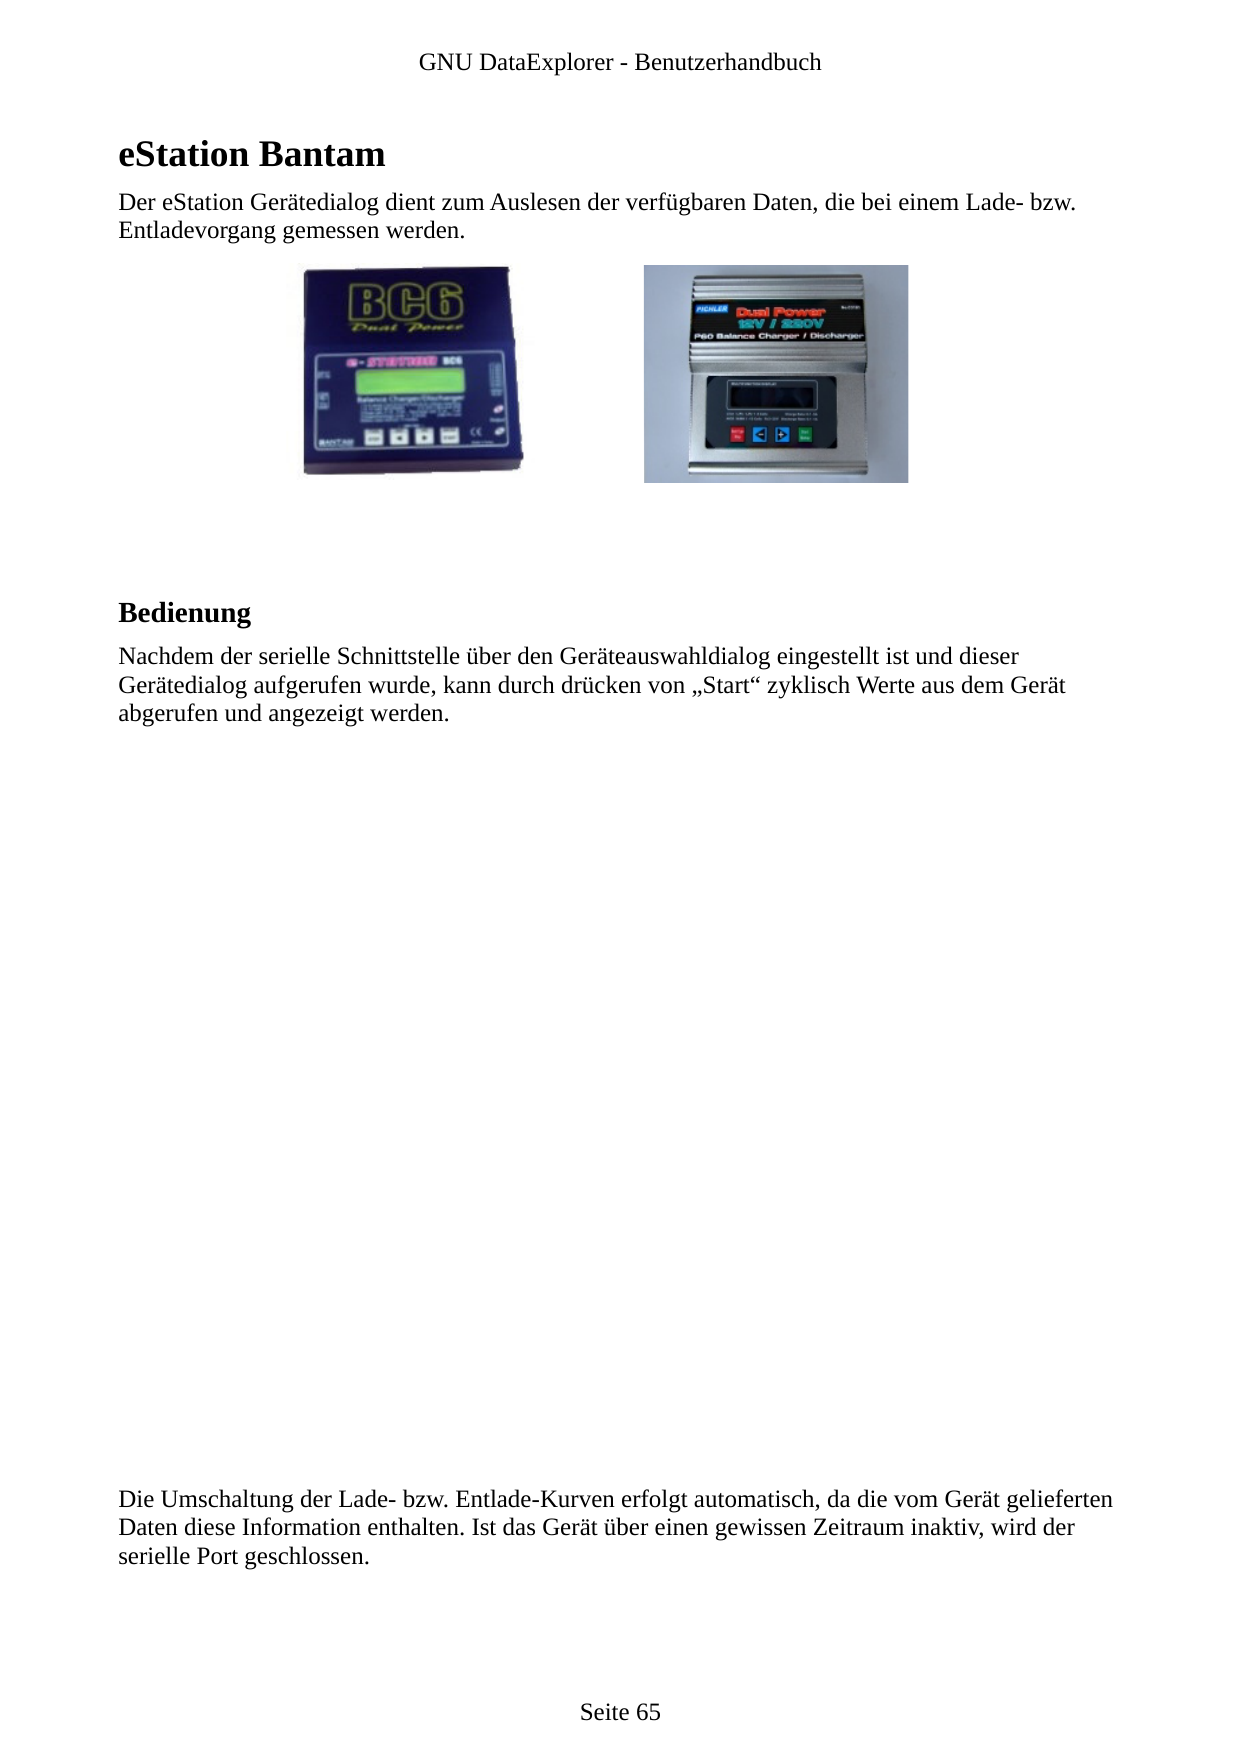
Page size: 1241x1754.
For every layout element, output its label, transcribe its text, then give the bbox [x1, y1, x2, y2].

picture [643, 265, 909, 483]
subtitle Bedienung [118, 595, 1122, 628]
subtitle eStation Bantam [118, 131, 1122, 174]
text Die Umschaltung der Lade- bzw. Entlade-Kurven erfolgt automatisch, da die vom Gerät gelieferten Daten diese Information enthalten. Ist das Gerät über einen gewissen Zeitraum inaktiv, wird der serielle Port geschlossen. [118, 1484, 1122, 1570]
picture [265, 263, 568, 480]
text Der eStation Gerätedialog dient zum Auslesen der verfügbaren Daten, die bei einem Lade- bzw. Entladevorgang gemessen werden. [118, 187, 1122, 244]
text Nachdem der serielle Schnittstelle über den Geräteauswahldialog eingestellt ist und dieser Gerätedialog aufgerufen wurde, kann durch drücken von „Start“ zyklisch Werte aus dem Gerät abgerufen und angezeigt werden. [118, 641, 1122, 727]
